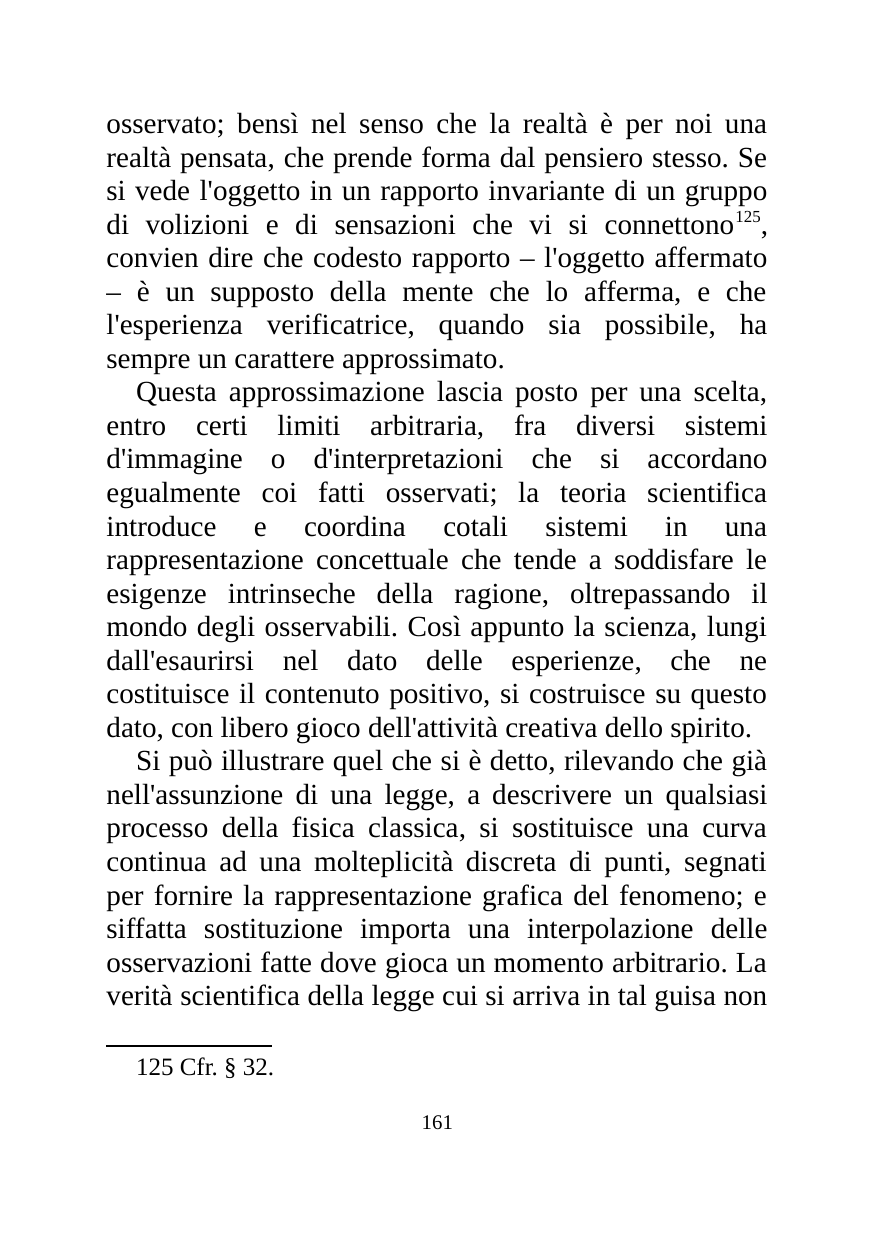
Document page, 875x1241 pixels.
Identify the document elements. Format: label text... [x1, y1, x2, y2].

text osservato; bensì nel senso che la realtà è per noi una realtà pensata, che prende forma dal pensiero stesso. Se si vede l'oggetto in un rapporto invariante di un gruppo di volizioni e di sensazioni che vi si connettono, convien dire che codesto rapporto – l'oggetto affermato – è un supposto della mente che lo afferma, e che l'esperienza verificatrice, quando sia possibile, ha sempre un carattere approssimato. [106, 106, 768, 374]
text Cfr. § 32. [106, 1052, 768, 1080]
text Si può illustrare quel che si è detto, rilevando che già nell'assunzione di una legge, a descrivere un qualsiasi processo della fisica classica, si sostituisce una curva continua ad una molteplicità discreta di punti, segnati per fornire la rappresentazione grafica del fenomeno; e siffatta sostituzione importa una interpolazione delle osservazioni fatte dove gioca un momento arbitrario. La verità scientifica della legge cui si arriva in tal guisa non [106, 743, 768, 1012]
text Questa approssimazione lascia posto per una scelta, entro certi limiti arbitraria, fra diversi sistemi d'immagine o d'interpretazioni che si accordano egualmente coi fatti osservati; la teoria scientifica introduce e coordina cotali sistemi in una rappresentazione concettuale che tende a soddisfare le esigenze intrinseche della ragione, oltrepassando il mondo degli osservabili. Così appunto la scienza, lungi dall'esaurirsi nel dato delle esperienze, che ne costituisce il contenuto positivo, si costruisce su questo dato, con libero gioco dell'attività creativa dello spirito. [106, 374, 768, 743]
